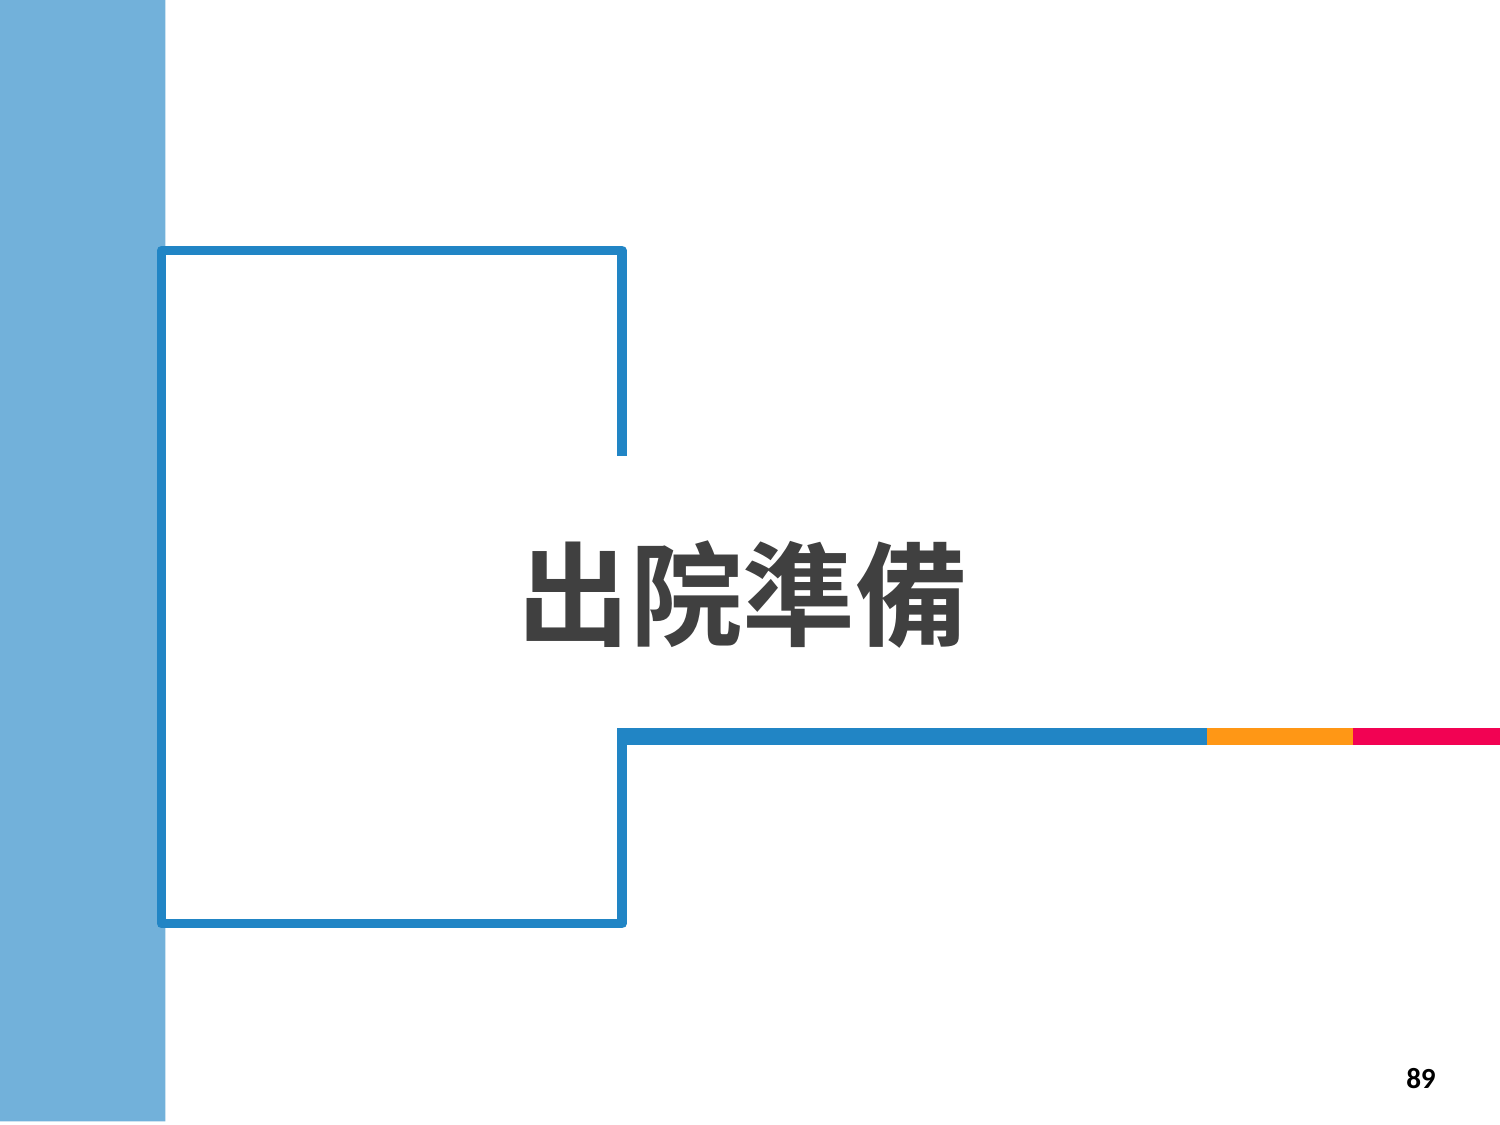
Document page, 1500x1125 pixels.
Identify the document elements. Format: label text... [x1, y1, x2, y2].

text_box [0, 0, 165, 1121]
list 出院準備 [206, 456, 1267, 728]
text_box [1391, 1043, 1482, 1113]
